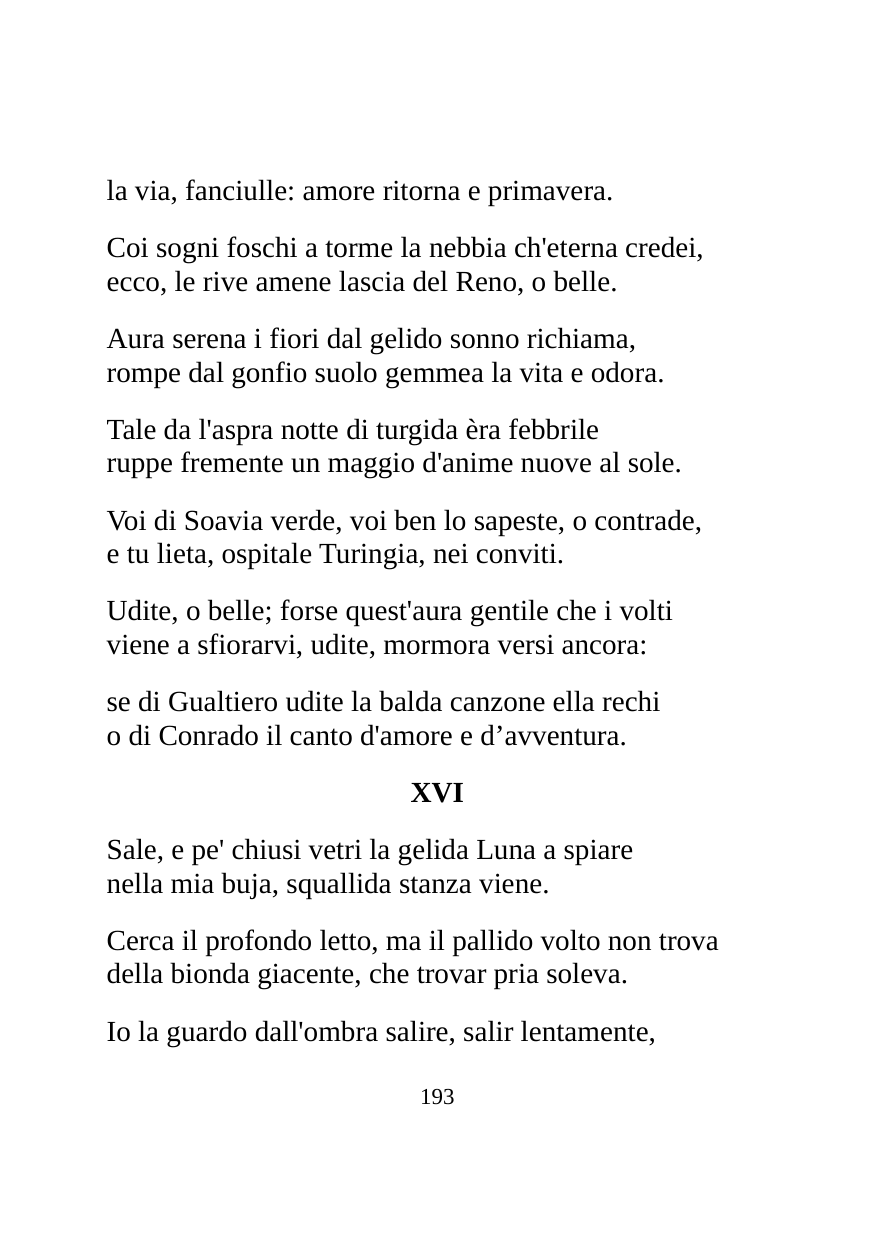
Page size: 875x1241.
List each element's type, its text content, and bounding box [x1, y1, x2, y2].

text e tu lieta, ospitale Turingia, nei conviti. [106, 536, 768, 570]
text nella mia buja, squallida stanza viene. [106, 866, 768, 899]
text della bionda giacente, che trovar pria soleva. [106, 956, 768, 990]
text Aura serena i fiori dal gelido sonno richiama, [106, 321, 768, 355]
text ruppe fremente un maggio d'anime nuove al sole. [106, 446, 768, 479]
text se di Gualtiero udite la balda canzone ella rechi [106, 684, 768, 718]
text rompe dal gonfio suolo gemmea la vita e odora. [106, 355, 768, 388]
text o di Conrado il canto d'amore e d’avventura. [106, 718, 768, 751]
text viene a sfiorarvi, udite, mormora versi ancora: [106, 627, 768, 661]
text Io la guardo dall'ombra salire, salir lentamente, [106, 1014, 768, 1047]
text Sale, e pe' chiusi vetri la gelida Luna a spiare [106, 832, 768, 866]
text Tale da l'aspra notte di turgida èra febbrile [106, 412, 768, 446]
text ecco, le rive amene lascia del Reno, o belle. [106, 264, 768, 298]
text la via, fanciulle: amore ritorna e primavera. [106, 173, 768, 207]
text Voi di Soavia verde, voi ben lo sapeste, o contrade, [106, 503, 768, 536]
text Coi sogni foschi a torme la nebbia ch'eterna credei, [106, 231, 768, 264]
text XVI [106, 775, 768, 808]
text Udite, o belle; forse quest'aura gentile che i volti [106, 593, 768, 627]
text Cerca il profondo letto, ma il pallido volto non trova [106, 923, 768, 956]
